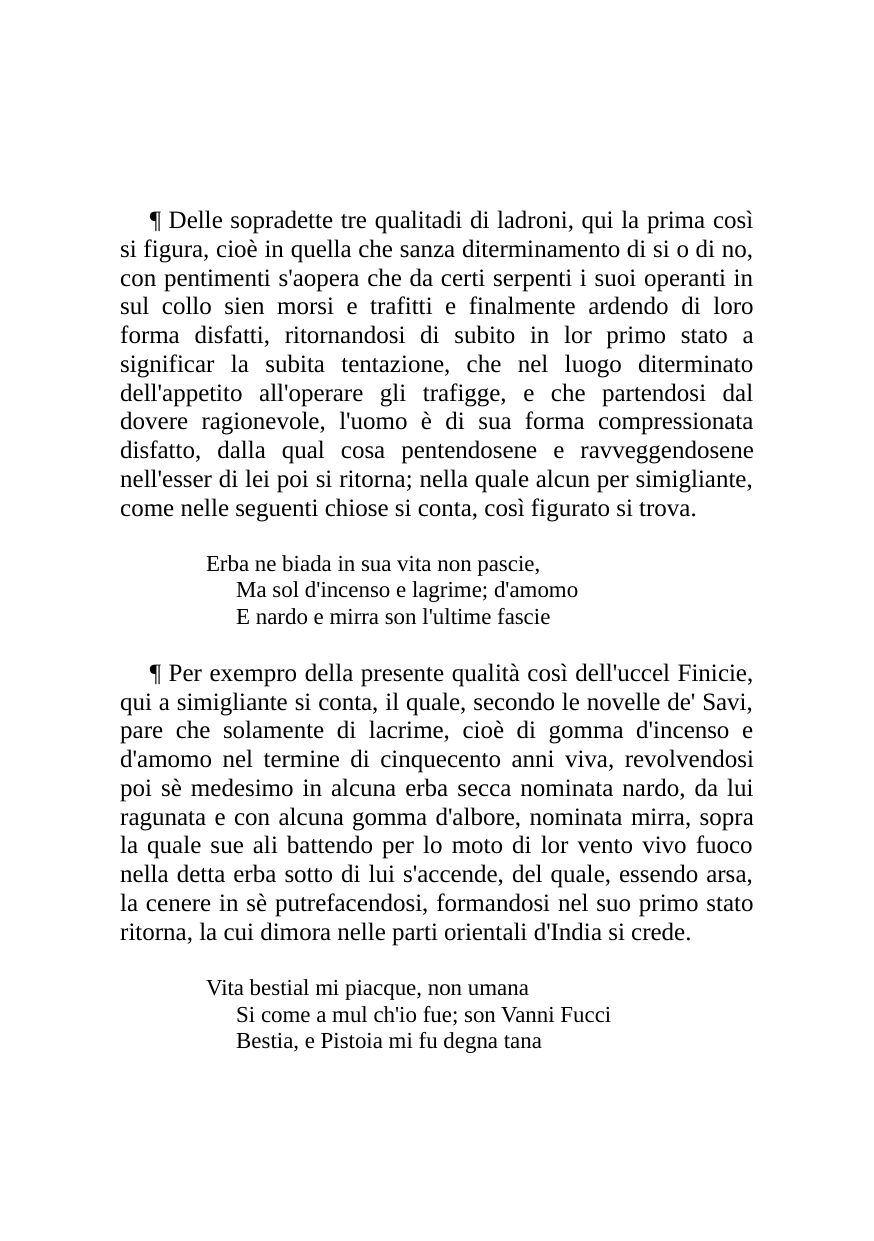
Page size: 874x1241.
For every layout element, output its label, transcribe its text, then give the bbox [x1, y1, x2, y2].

text Erba ne biada in sua vita non pascie, [176, 550, 754, 577]
text ¶ Per exempro della presente qualità così dell'uccel Finicie, qui a simigliante si conta, il quale, secondo le novelle de' Savi, pare che solamente di lacrime, cioè di gomma d'incenso e d'amomo nel termine di cinquecento anni viva, revolvendosi poi sè medesimo in alcuna erba secca nominata nardo, da lui ragunata e con alcuna gomma d'albore, nominata mirra, sopra la quale sue ali battendo per lo moto di lor vento vivo fuoco nella detta erba sotto di lui s'accende, del quale, essendo arsa, la cenere in sè putrefacendosi, formandosi nel suo primo stato ritorna, la cui dimora nelle parti orientali d'India si crede. [120, 658, 754, 946]
text Si come a mul ch'io fue; son Vanni Fucci [195, 1001, 754, 1027]
text Ma sol d'incenso e lagrime; d'amomo [195, 577, 754, 603]
text Bestia, e Pistoia mi fu degna tana [195, 1027, 754, 1053]
text E nardo e mirra son l'ultime fascie [195, 603, 754, 629]
text ¶ Delle sopradette tre qualitadi di ladroni, qui la prima così si figura, cioè in quella che sanza diterminamento di si o di no, con pentimenti s'aopera che da certi serpenti i suoi operanti in sul collo sien morsi e trafitti e finalmente ardendo di loro forma disfatti, ritornandosi di subito in lor primo stato a significar la subita tentazione, che nel luogo diterminato dell'appetito all'operare gli trafigge, e che partendosi dal dovere ragionevole, l'uomo è di sua forma compressionata disfatto, dalla qual cosa pentendosene e ravveggendosene nell'esser di lei poi si ritorna; nella quale alcun per simigliante, come nelle seguenti chiose si conta, così figurato si trova. [120, 205, 754, 521]
text Vita bestial mi piacque, non umana [176, 974, 754, 1001]
